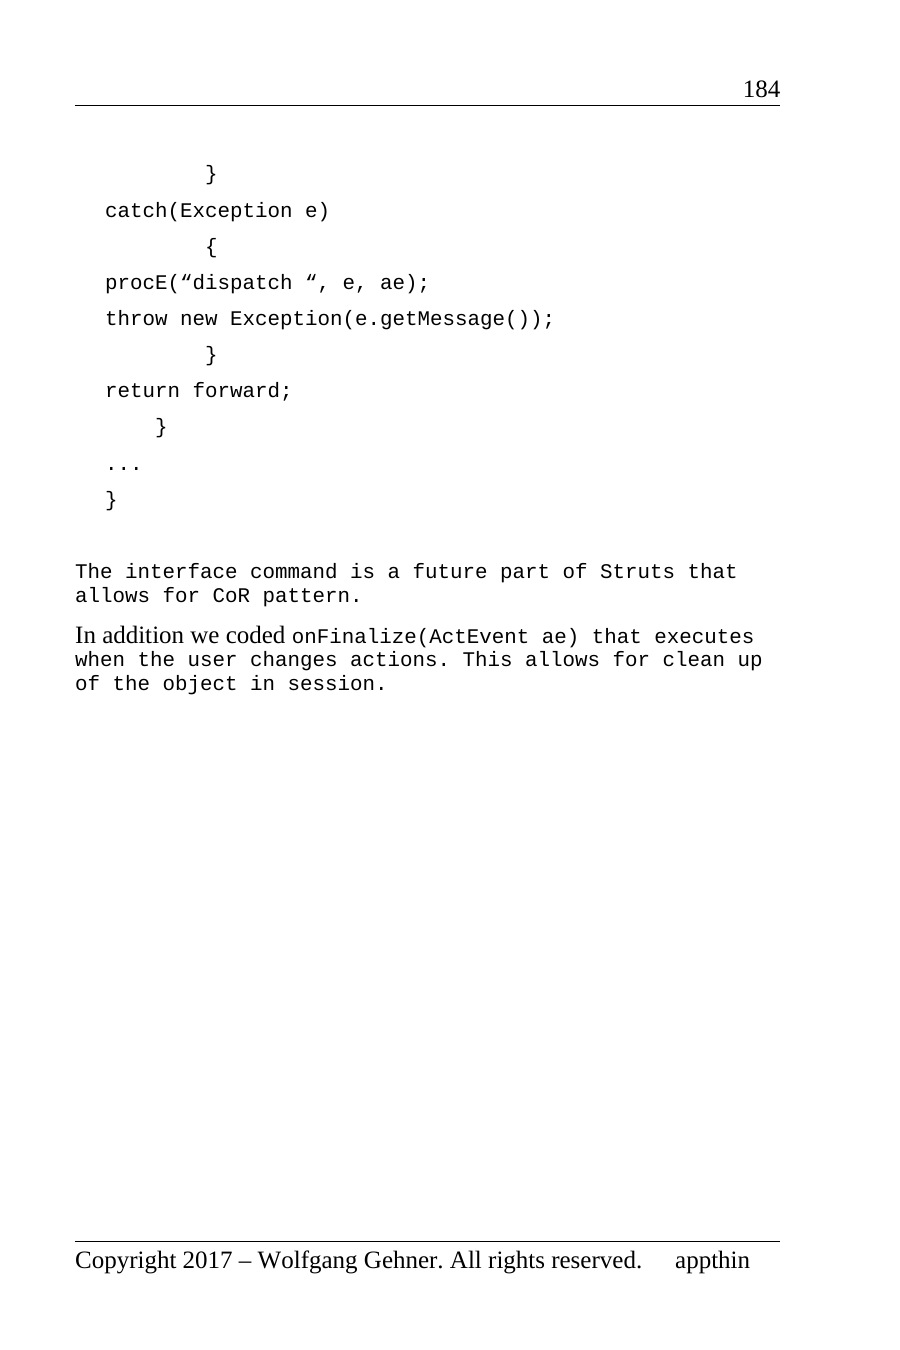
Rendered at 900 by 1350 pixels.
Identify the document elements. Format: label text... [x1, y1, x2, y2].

text In addition we coded onFinalize(ActEvent ae) that executes when the user changes actions. This allows for clean up of the object in session. [75, 621, 780, 697]
text ... [105, 453, 780, 476]
text return forward; [105, 380, 780, 404]
text The interface command is a future part of Struts that allows for CoR pattern. [75, 561, 780, 608]
text procE(“dispatch “, e, ae); [105, 272, 780, 296]
text } [105, 344, 780, 368]
text throw new Exception(e.getMessage()); [105, 308, 780, 332]
text { [105, 236, 780, 259]
text } [105, 163, 780, 187]
text catch(Exception e) [105, 199, 780, 223]
text } [105, 489, 780, 512]
text } [105, 416, 780, 440]
